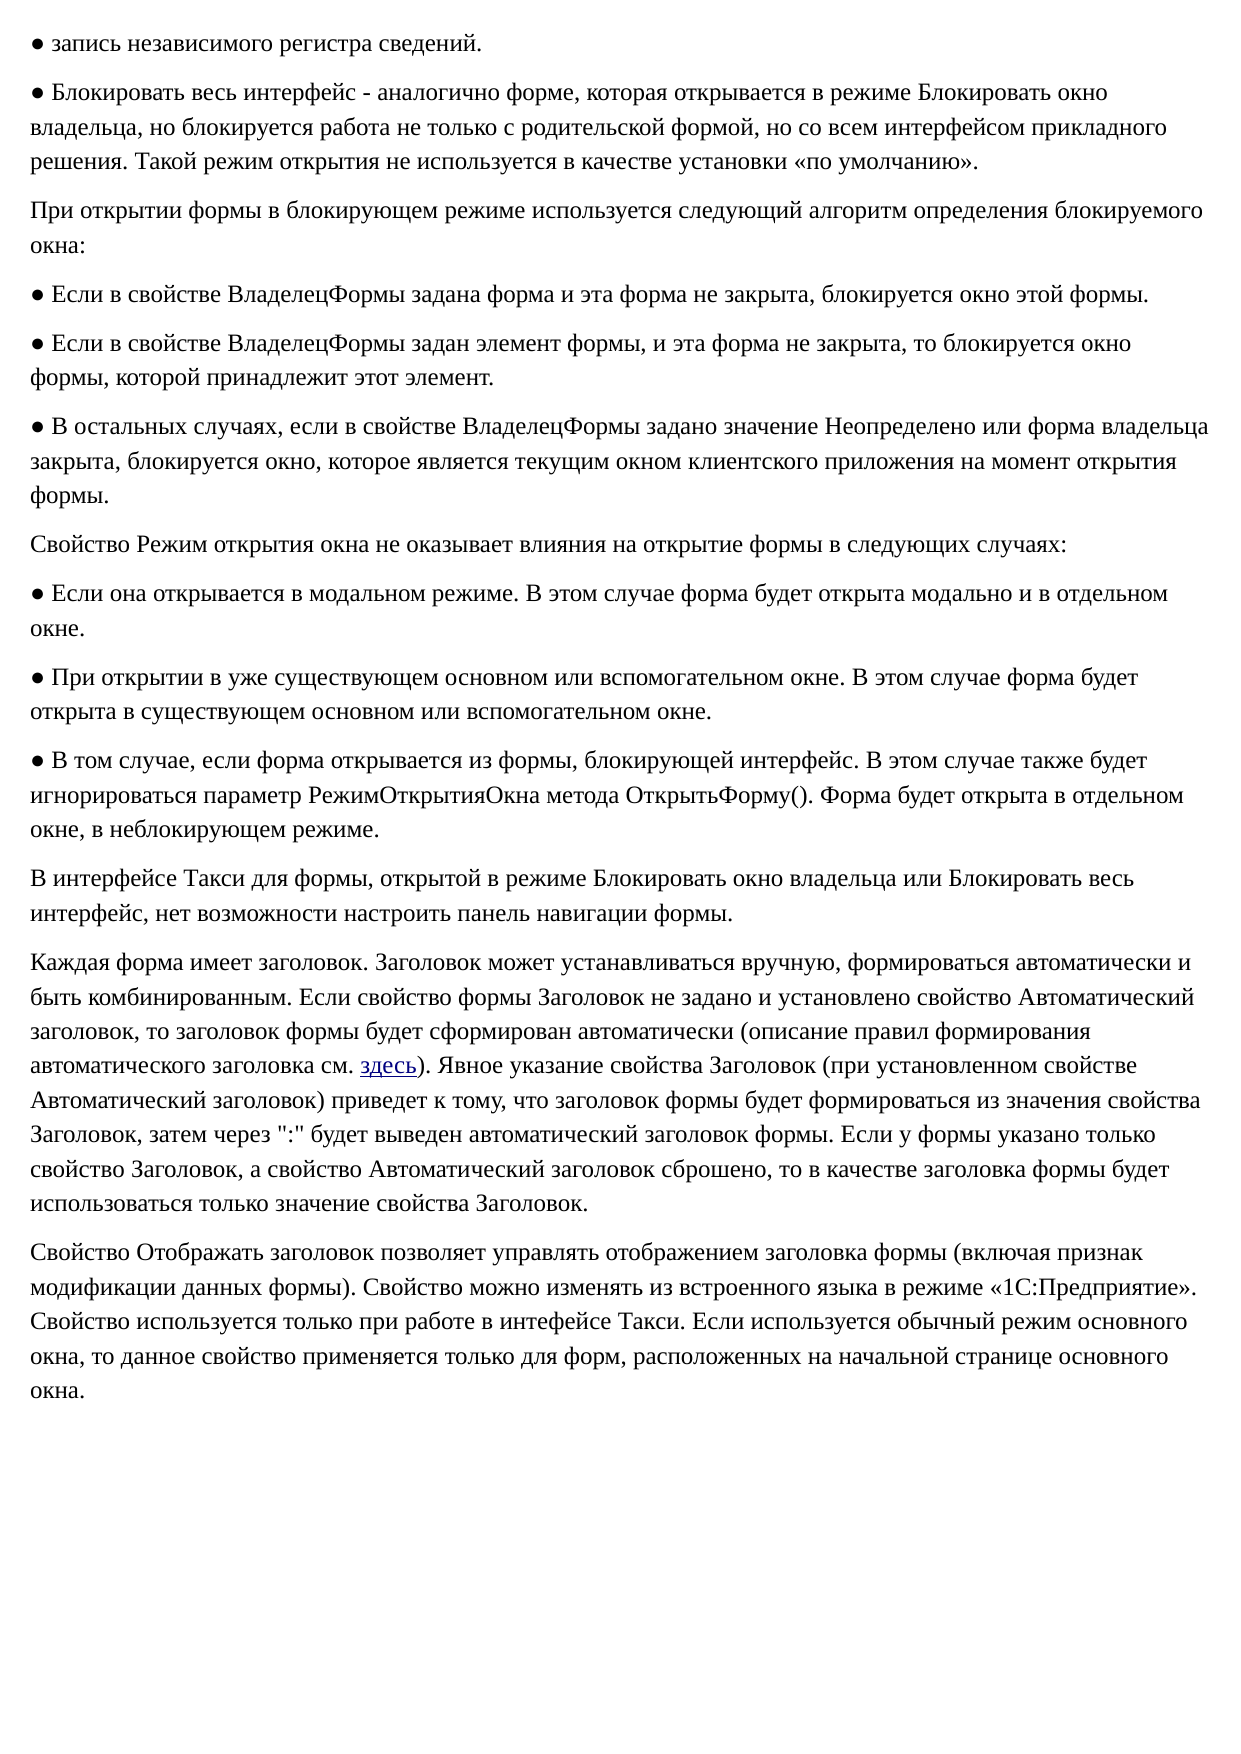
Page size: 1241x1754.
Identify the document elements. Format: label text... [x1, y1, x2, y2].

text ● При открытии в уже существующем основном или вспомогательном окне. В этом случае форма будет открыта в существующем основном или вспомогательном окне. [30, 662, 1211, 725]
text Свойство Режим открытия окна не оказывает влияния на открытие формы в следующих случаях: [30, 529, 1211, 558]
text ● запись независимого регистра сведений. [30, 28, 1211, 57]
text ● Если в свойстве ВладелецФормы задан элемент формы, и эта форма не закрыта, то блокируется окно формы, которой принадлежит этот элемент. [30, 328, 1211, 391]
text Каждая форма имеет заголовок. Заголовок может устанавливаться вручную, формироваться автоматически и быть комбинированным. Если свойство формы Заголовок не задано и установлено свойство Автоматический заголовок, то заголовок формы будет сформирован автоматически (описание правил формирования автоматического заголовка см. здесь). Явное указание свойства Заголовок (при установленном свойстве Автоматический заголовок) приведет к тому, что заголовок формы будет формироваться из значения свойства Заголовок, затем через ":" будет выведен автоматический заголовок формы. Если у формы указано только свойство Заголовок, а свойство Автоматический заголовок сброшено, то в качестве заголовка формы будет использоваться только значение свойства Заголовок. [30, 947, 1211, 1217]
text В интерфейсе Такси для формы, открытой в режиме Блокировать окно владельца или Блокировать весь интерфейс, нет возможности настроить панель навигации формы. [30, 863, 1211, 927]
text ● Блокировать весь интерфейс ‑ аналогично форме, которая открывается в режиме Блокировать окно владельца, но блокируется работа не только с родительской формой, но со всем интерфейсом прикладного решения. Такой режим открытия не используется в качестве установки «по умолчанию». [30, 77, 1211, 175]
text При открытии формы в блокирующем режиме используется следующий алгоритм определения блокируемого окна: [30, 195, 1211, 258]
text ● В остальных случаях, если в свойстве ВладелецФормы задано значение Неопределено или форма владельца закрыта, блокируется окно, которое является текущим окном клиентского приложения на момент открытия формы. [30, 411, 1211, 509]
text ● Если в свойстве ВладелецФормы задана форма и эта форма не закрыта, блокируется окно этой формы. [30, 279, 1211, 307]
text ● В том случае, если форма открывается из формы, блокирующей интерфейс. В этом случае также будет игнорироваться параметр РежимОткрытияОкна метода ОткрытьФорму(). Форма будет открыта в отдельном окне, в неблокирующем режиме. [30, 746, 1211, 843]
text Свойство Отображать заголовок позволяет управлять отображением заголовка формы (включая признак модификации данных формы). Свойство можно изменять из встроенного языка в режиме «1С:Предприятие». Свойство используется только при работе в интефейсе Такси. Если используется обычный режим основного окна, то данное свойство применяется только для форм, расположенных на начальной странице основного окна. [30, 1237, 1211, 1404]
text ● Если она открывается в модальном режиме. В этом случае форма будет открыта модально и в отдельном окне. [30, 578, 1211, 642]
